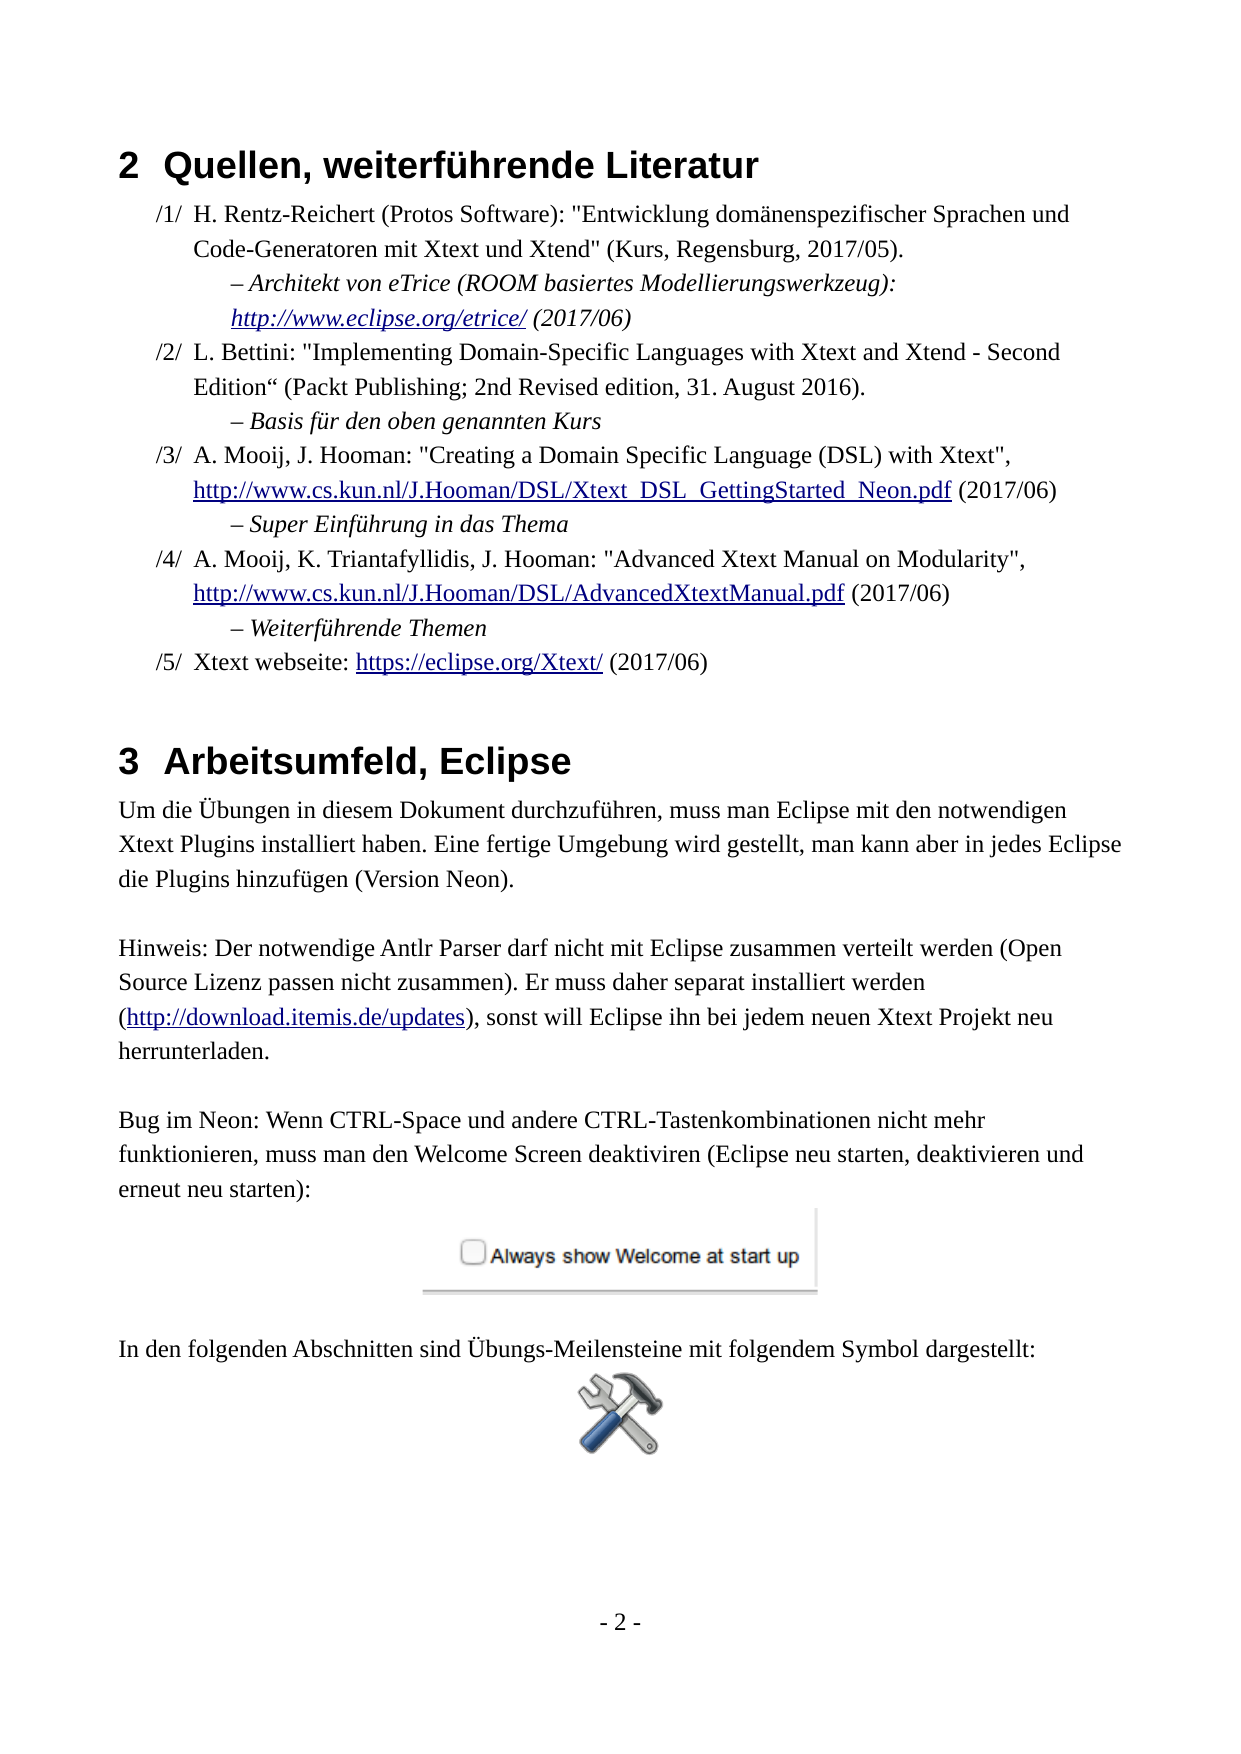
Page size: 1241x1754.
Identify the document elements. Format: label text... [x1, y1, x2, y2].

list – Basis für den oben genannten Kurs [193, 406, 1122, 435]
list – Super Einführung in das Thema [193, 509, 1122, 538]
list Xtext webseite: https://eclipse.org/Xtext/ (2017/06) [156, 647, 1122, 676]
text Bug im Neon: Wenn CTRL-Space und andere CTRL-Tastenkombinationen nicht mehr funktionieren, muss man den Welcome Screen deaktiviren (Eclipse neu starten, deaktivieren und erneut neu starten): [118, 1105, 1122, 1203]
text Um die Übungen in diesem Dokument durchzuführen, muss man Eclipse mit den notwendigen Xtext Plugins installiert haben. Eine fertige Umgebung wird gestellt, man kann aber in jedes Eclipse die Plugins hinzufügen (Version Neon). [118, 795, 1122, 892]
subtitle Arbeitsumfeld, Eclipse [118, 738, 1122, 782]
list A. Mooij, J. Hooman: "Creating a Domain Specific Language (DSL) with Xtext", http://www.cs.kun.nl/J.Hooman/DSL/Xtext_DSL_GettingStarted_Neon.pdf (2017/06) [156, 441, 1122, 504]
list A. Mooij, K. Triantafyllidis, J. Hooman: "Advanced Xtext Manual on Modularity", http://www.cs.kun.nl/J.Hooman/DSL/AdvancedXtextManual.pdf (2017/06) [156, 544, 1122, 607]
list – Weiterführende Themen [193, 613, 1122, 642]
list H. Rentz-Reichert (Protos Software): "Entwicklung domänenspezifischer Sprachen und Code-Generatoren mit Xtext und Xtend" (Kurs, Regensburg, 2017/05). [156, 199, 1122, 262]
picture [576, 1369, 664, 1457]
picture [422, 1208, 818, 1295]
subtitle Quellen, weiterführende Literatur [118, 143, 1122, 187]
text Hinweis: Der notwendige Antlr Parser darf nicht mit Eclipse zusammen verteilt werden (Open Source Lizenz passen nicht zusammen). Er muss daher separat installiert werden (http://download.itemis.de/updates), sonst will Eclipse ihn bei jedem neuen Xtext Projekt neu herrunterladen. [118, 933, 1122, 1065]
text In den folgenden Abschnitten sind Übungs-Meilensteine mit folgendem Symbol dargestellt: [118, 1334, 1122, 1363]
list L. Bettini: "Implementing Domain-Specific Languages with Xtext and Xtend - Second Edition“ (Packt Publishing; 2nd Revised edition, 31. August 2016). [156, 337, 1122, 400]
list – Architekt von eTrice (ROOM basiertes Modellierungswerkzeug): http://www.eclipse.org/etrice/ (2017/06) [193, 268, 1122, 331]
